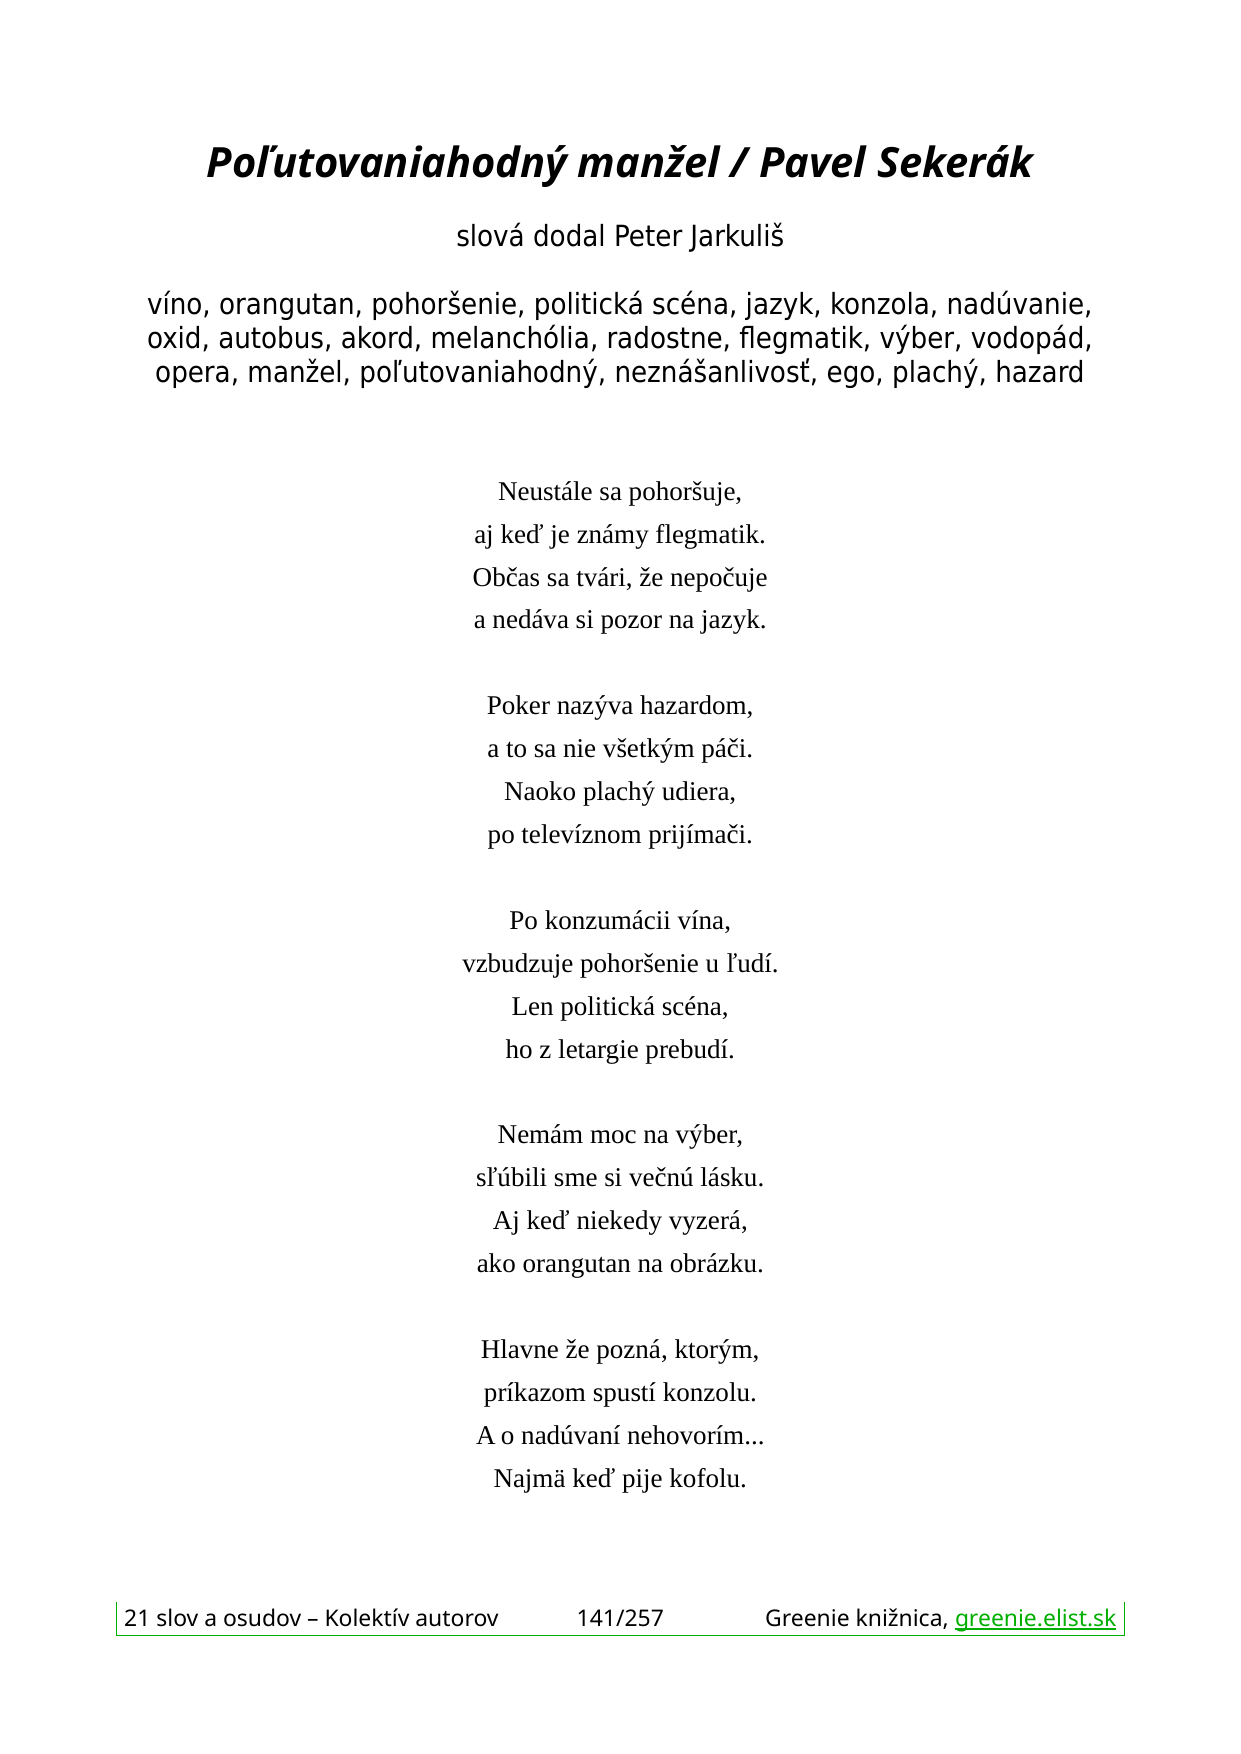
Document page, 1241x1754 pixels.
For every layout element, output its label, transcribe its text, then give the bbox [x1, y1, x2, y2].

text a nedáva si pozor na jazyk. [118, 603, 1122, 635]
text Poker nazýva hazardom, [118, 689, 1122, 721]
text Nemám moc na výber, [118, 1118, 1122, 1150]
text Po konzumácii vína, [118, 904, 1122, 935]
subtitle Poľutovaniahodný manžel / Pavel Sekerák [118, 133, 1122, 190]
text sľúbili sme si večnú lásku. [118, 1161, 1122, 1193]
text po televíznom prijímači. [118, 818, 1122, 849]
text Najmä keď pije kofolu. [118, 1462, 1122, 1493]
text vzbudzuje pohoršenie u ľudí. [118, 947, 1122, 978]
text ako orangutan na obrázku. [118, 1247, 1122, 1278]
text Len politická scéna, [118, 990, 1122, 1021]
text príkazom spustí konzolu. [118, 1376, 1122, 1407]
text Neustále sa pohoršuje, [118, 475, 1122, 506]
text aj keď je známy flegmatik. [118, 518, 1122, 549]
text Aj keď niekedy vyzerá, [118, 1204, 1122, 1236]
text Hlavne že pozná, ktorým, [118, 1333, 1122, 1364]
text ho z letargie prebudí. [118, 1033, 1122, 1064]
text slová dodal Peter Jarkuliš [118, 219, 1122, 253]
text A o nadúvaní nehovorím... [118, 1419, 1122, 1450]
text víno, orangutan, pohoršenie, politická scéna, jazyk, konzola, nadúvanie, oxid, autobus, akord, melanchólia, radostne, flegmatik, výber, vodopád, opera, manžel, poľutovaniahodný, neznášanlivosť, ego, plachý, hazard [118, 287, 1122, 389]
text Občas sa tvári, že nepočuje [118, 561, 1122, 592]
text Naoko plachý udiera, [118, 775, 1122, 806]
text a to sa nie všetkým páči. [118, 732, 1122, 763]
